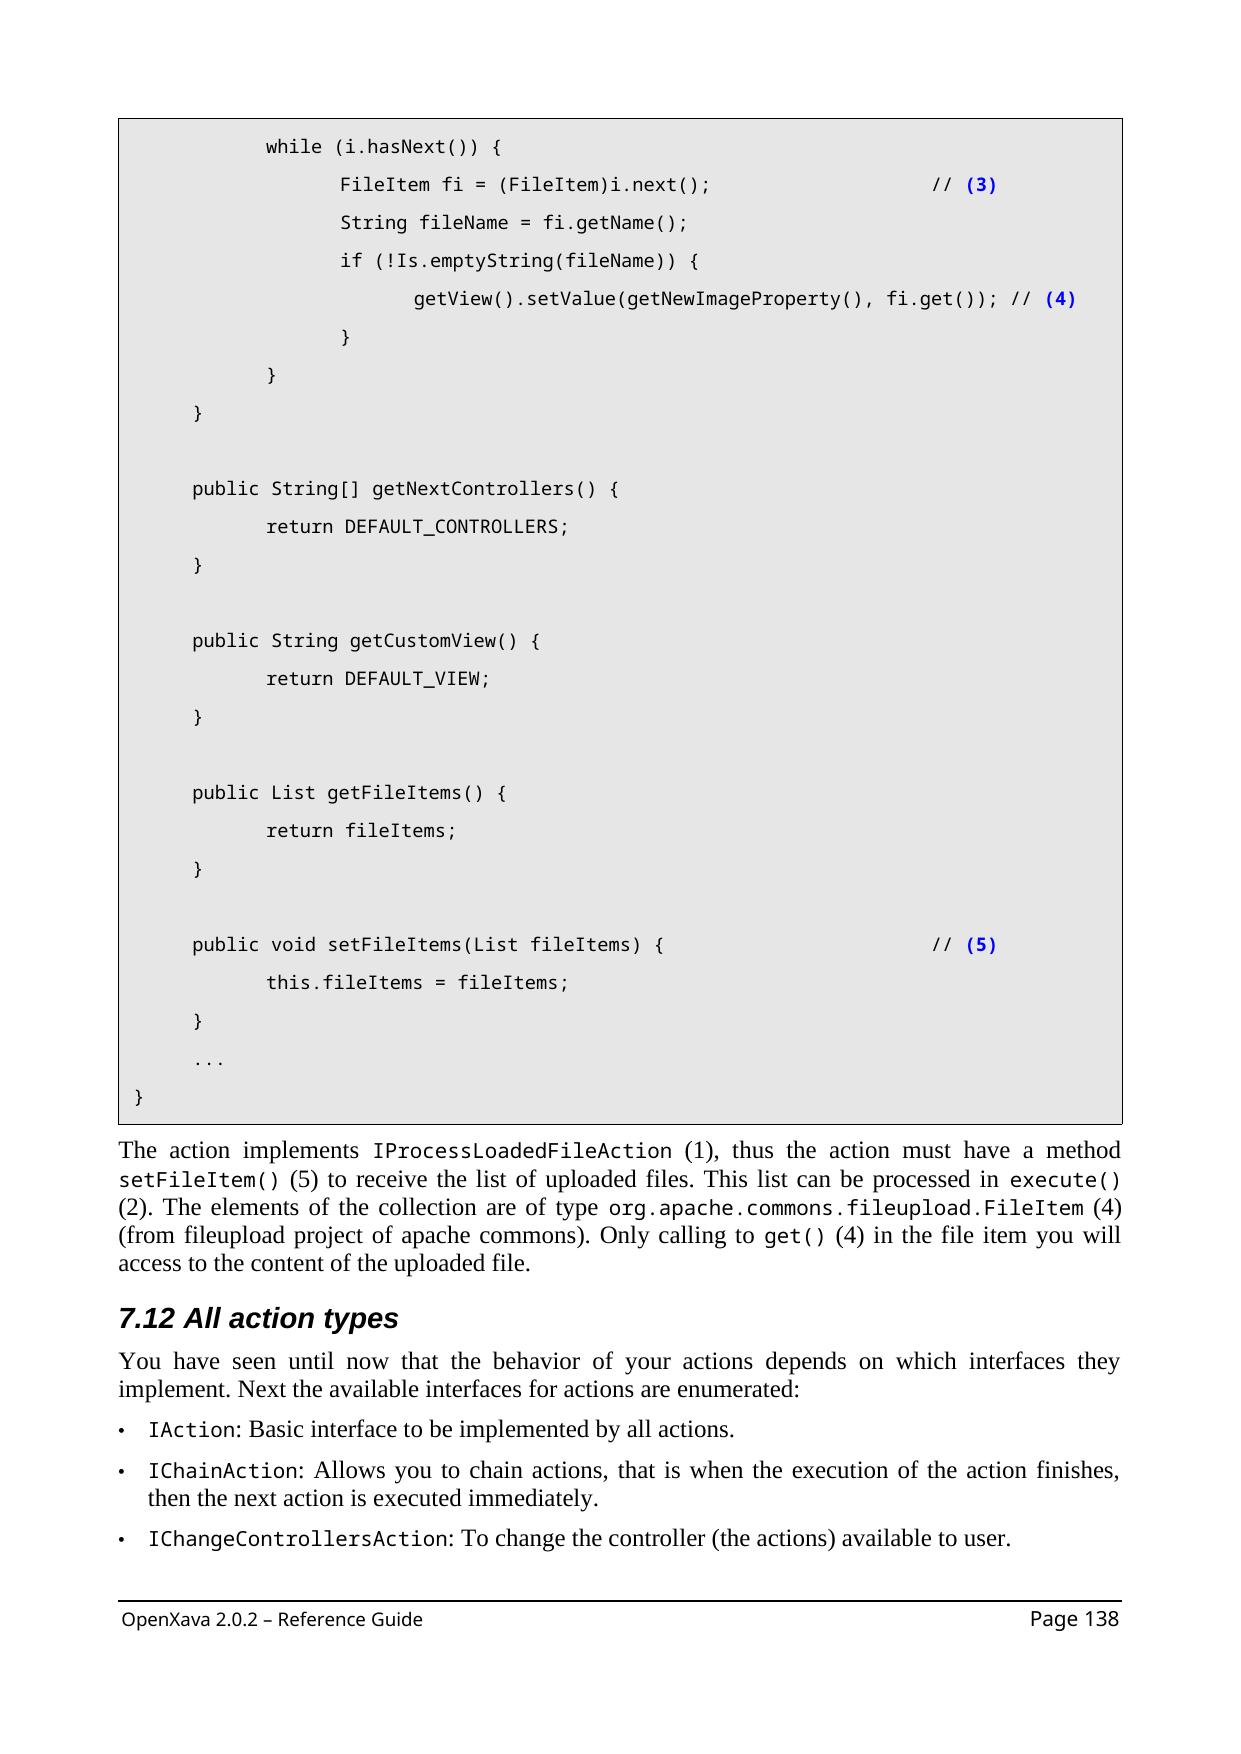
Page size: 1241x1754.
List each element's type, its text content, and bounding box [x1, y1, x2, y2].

text this.fileItems = fileItems; [119, 954, 1122, 993]
text if (!Is.emptyString(fileName)) { [119, 232, 1122, 270]
list IChainAction: Allows you to chain actions, that is when the execution of the action finishes, then the next action is executed immediately. [118, 1456, 1122, 1512]
text You have seen until now that the behavior of your actions depends on which interfaces they implement. Next the available interfaces for actions are enumerated: [118, 1347, 1122, 1403]
text } [119, 536, 1122, 574]
text return DEFAULT_VIEW; [119, 650, 1122, 688]
text } [119, 1069, 1122, 1124]
text return DEFAULT_CONTROLLERS; [119, 498, 1122, 536]
text public String getCustomView() { [119, 612, 1122, 650]
text String fileName = fi.getName(); [119, 194, 1122, 232]
list IChangeControllersAction: To change the controller (the actions) available to user. [118, 1524, 1122, 1553]
text } [119, 308, 1122, 346]
text getView().setValue(getNewImageProperty(), fi.get()); // (4) [119, 270, 1122, 308]
text ... [119, 1031, 1122, 1069]
text } [119, 688, 1122, 726]
text public String[] getNextControllers() { [119, 460, 1122, 498]
list IAction: Basic interface to be implemented by all actions. [118, 1415, 1122, 1443]
text FileItem fi = (FileItem)i.next(); // (3) [119, 156, 1122, 194]
text return fileItems; [119, 802, 1122, 841]
text public List getFileItems() { [119, 764, 1122, 802]
text } [119, 346, 1122, 384]
text } [119, 384, 1122, 422]
subtitle All action types [118, 1302, 1122, 1335]
text while (i.hasNext()) { [119, 119, 1122, 156]
text } [119, 841, 1122, 878]
text } [119, 993, 1122, 1031]
text public void setFileItems(List fileItems) { // (5) [119, 917, 1122, 954]
text The action implements IProcessLoadedFileAction (1), thus the action must have a method setFileItem() (5) to receive the list of uploaded files. This list can be processed in execute() (2). The elements of the collection are of type org.apache.commons.fileupload.FileItem (4)(from fileupload project of apache commons). Only calling to get() (4) in the file item you will access to the content of the uploaded file. [118, 1136, 1122, 1277]
